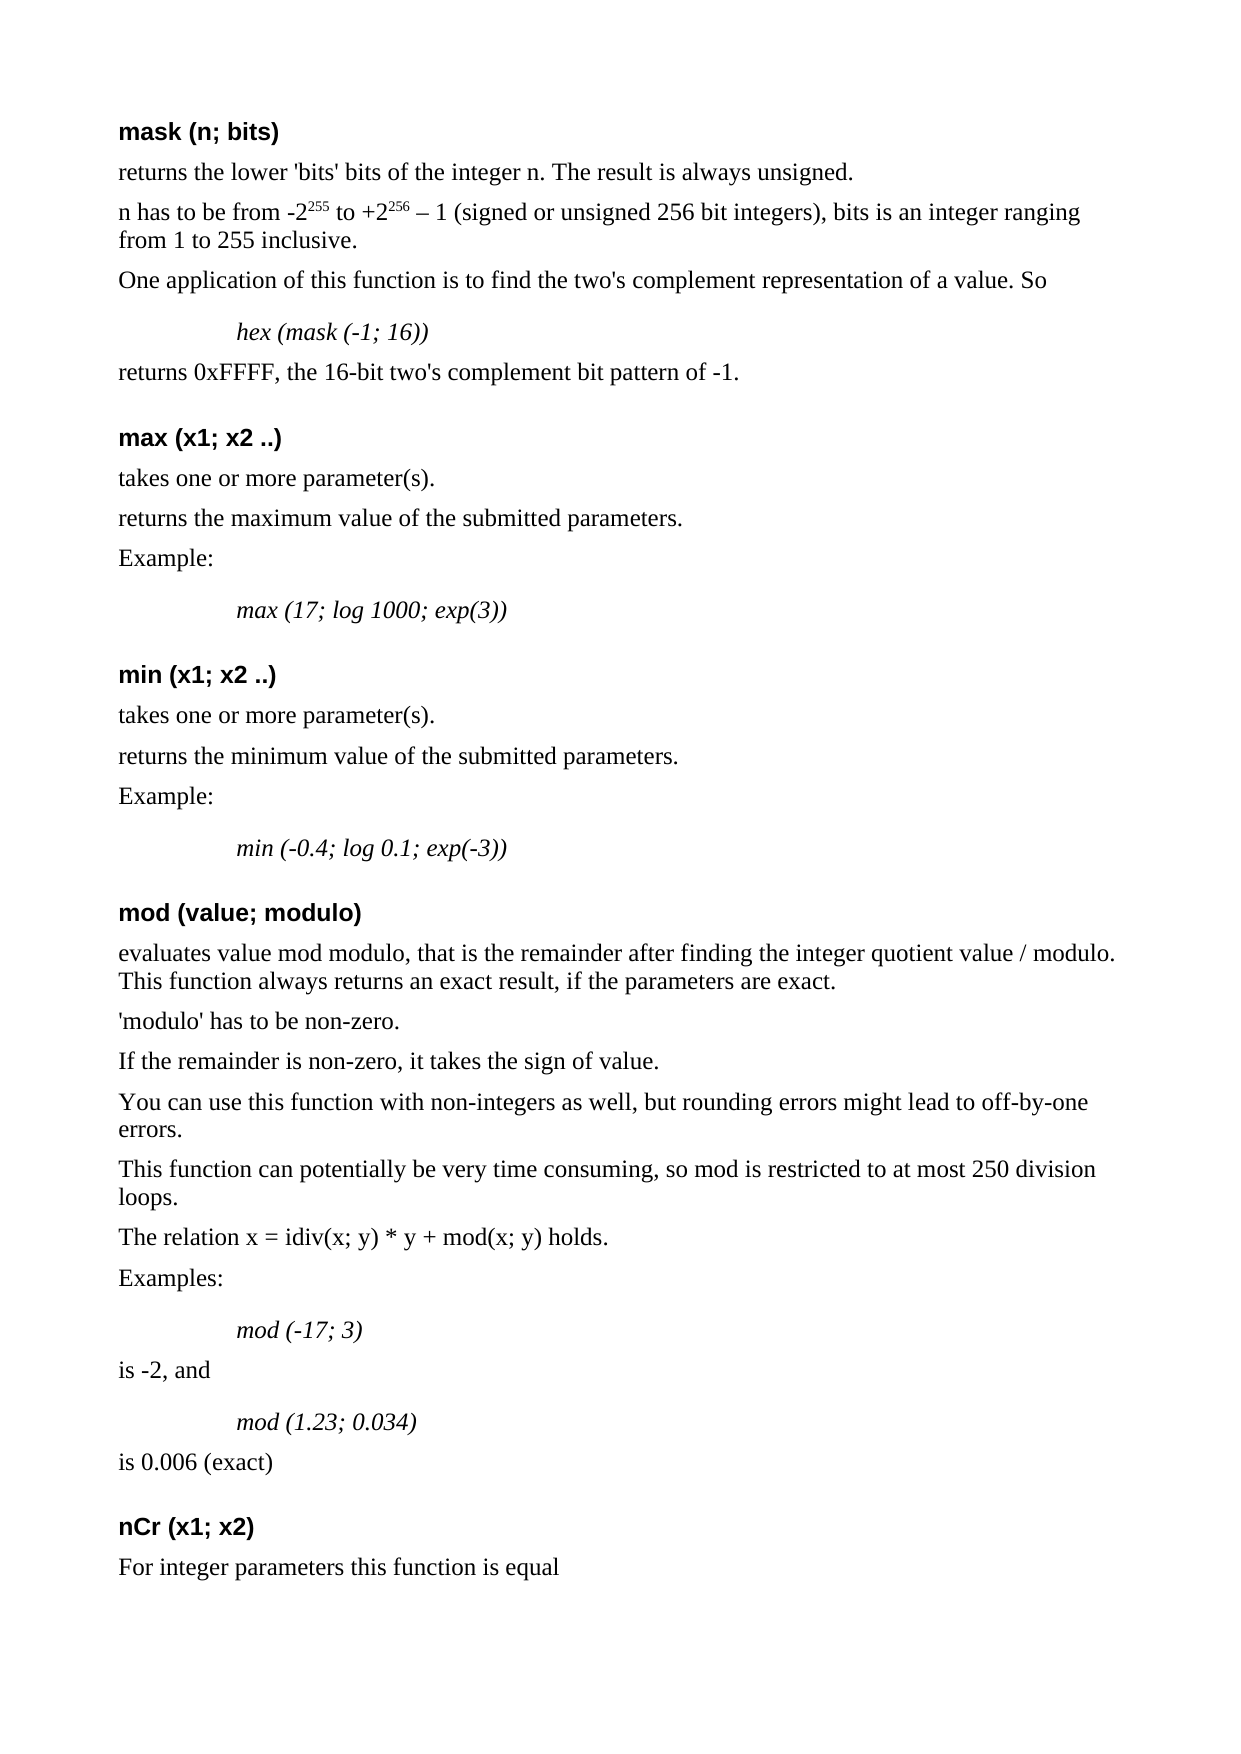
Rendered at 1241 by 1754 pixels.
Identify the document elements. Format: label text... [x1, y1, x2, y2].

text Example: [118, 544, 1122, 572]
text mod (1.23; 0.034) [236, 1408, 1122, 1436]
text If the remainder is non-zero, it takes the sign of value. [118, 1047, 1122, 1075]
text The relation x = idiv(x; y) * y + mod(x; y) holds. [118, 1223, 1122, 1251]
text n has to be from -2255 to +2256 – 1 (signed or unsigned 256 bit integers), bits is an integer ranging from 1 to 255 inclusive. [118, 198, 1122, 254]
subtitle mask (n; bits) [118, 118, 1122, 146]
text max (17; log 1000; exp(3)) [236, 596, 1122, 624]
text is -2, and [118, 1356, 1122, 1383]
subtitle nCr (x1; x2) [118, 1513, 1122, 1541]
subtitle max (x1; x2 ..) [118, 424, 1122, 451]
text hex (mask (-1; 16)) [236, 318, 1122, 346]
text You can use this function with non-integers as well, but rounding errors might lead to off-by-one errors. [118, 1088, 1122, 1143]
text returns 0xFFFF, the 16-bit two's complement bit pattern of -1. [118, 358, 1122, 386]
text 'modulo' has to be non-zero. [118, 1007, 1122, 1035]
text For integer parameters this function is equal [118, 1553, 1122, 1581]
text Examples: [118, 1264, 1122, 1291]
text This function can potentially be very time consuming, so mod is restricted to at most 250 division loops. [118, 1156, 1122, 1211]
text One application of this function is to find the two's complement representation of a value. So [118, 266, 1122, 294]
text takes one or more parameter(s). [118, 702, 1122, 729]
text is 0.006 (exact) [118, 1448, 1122, 1476]
text returns the minimum value of the submitted parameters. [118, 742, 1122, 769]
text mod (-17; 3) [236, 1316, 1122, 1343]
text returns the lower 'bits' bits of the integer n. The result is always unsigned. [118, 158, 1122, 186]
text Example: [118, 782, 1122, 810]
text evaluates value mod modulo, that is the remainder after finding the integer quotient value / modulo. This function always returns an exact result, if the parameters are exact. [118, 939, 1122, 995]
subtitle mod (value; modulo) [118, 899, 1122, 927]
text takes one or more parameter(s). [118, 464, 1122, 492]
text returns the maximum value of the submitted parameters. [118, 504, 1122, 532]
subtitle min (x1; x2 ..) [118, 661, 1122, 689]
text min (-0.4; log 0.1; exp(-3)) [236, 834, 1122, 862]
